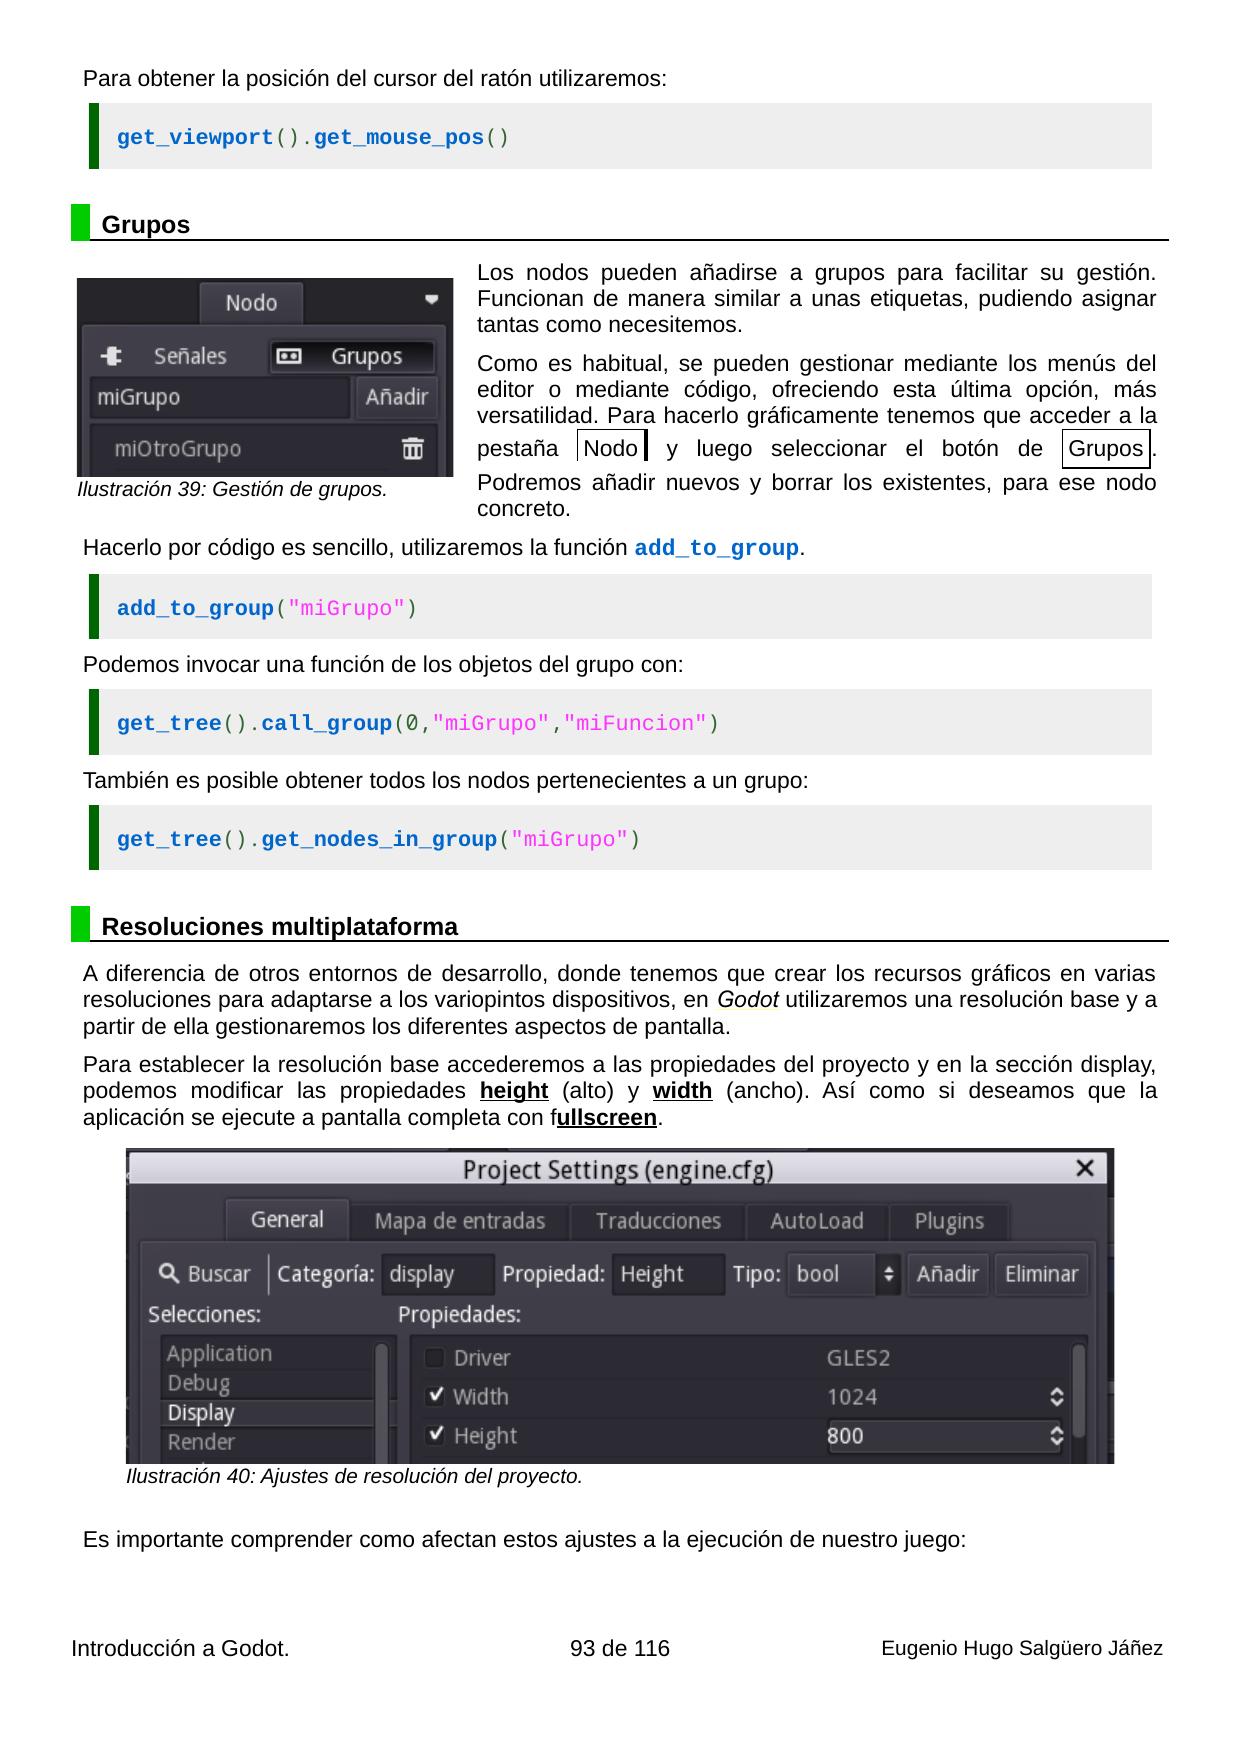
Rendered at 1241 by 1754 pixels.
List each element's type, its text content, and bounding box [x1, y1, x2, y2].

text También es posible obtener todos los nodos pertenecientes a un grupo: [83, 767, 1158, 793]
text Es importante comprender como afectan estos ajustes a la ejecución de nuestro juego: [83, 1526, 1158, 1552]
text Los nodos pueden añadirse a grupos para facilitar su gestión. Funcionan de manera similar a unas etiquetas, pudiendo asignar tantas como necesitemos. [77, 258, 1158, 338]
text Como es habitual, se pueden gestionar mediante los menús del editor o mediante código, ofreciendo esta última opción, más versatilidad. Para hacerlo gráficamente tenemos que acceder a la pestaña Nodo y luego seleccionar el botón de Grupos. Podremos añadir nuevos y borrar los existentes, para ese nodo concreto. [83, 349, 1158, 522]
subtitle Grupos [90, 204, 1169, 239]
subtitle Resoluciones multiplataforma [90, 906, 1169, 940]
text Para establecer la resolución base accederemos a las propiedades del proyecto y en la sección display, podemos modificar las propiedades height (alto) y width (ancho). Así como si deseamos que la aplicación se ejecute a pantalla completa con fullscreen. [83, 1051, 1158, 1130]
text add_to_group("miGrupo") [99, 574, 1152, 639]
text A diferencia de otros entornos de desarrollo, donde tenemos que crear los recursos gráficos en varias resoluciones para adaptarse a los variopintos dispositivos, en Godot utilizaremos una resolución base y a partir de ella gestionaremos los diferentes aspectos de pantalla. [83, 960, 1158, 1039]
text Ilustración 39: Gestión de grupos. [77, 477, 453, 501]
text Podemos invocar una función de los objetos del grupo con: [83, 651, 1158, 677]
picture [125, 1148, 1115, 1464]
text get_viewport().get_mouse_pos() [99, 103, 1152, 169]
text Ilustración 40: Ajustes de resolución del proyecto. [126, 1464, 1114, 1488]
text get_tree().get_nodes_in_group("miGrupo") [99, 805, 1152, 870]
text Para obtener la posición del cursor del ratón utilizaremos: [83, 65, 1158, 91]
text Hacerlo por código es sencillo, utilizaremos la función add_to_group. [83, 533, 1158, 562]
text get_tree().call_group(0,"miGrupo","miFuncion") [99, 689, 1152, 755]
picture [76, 278, 454, 477]
